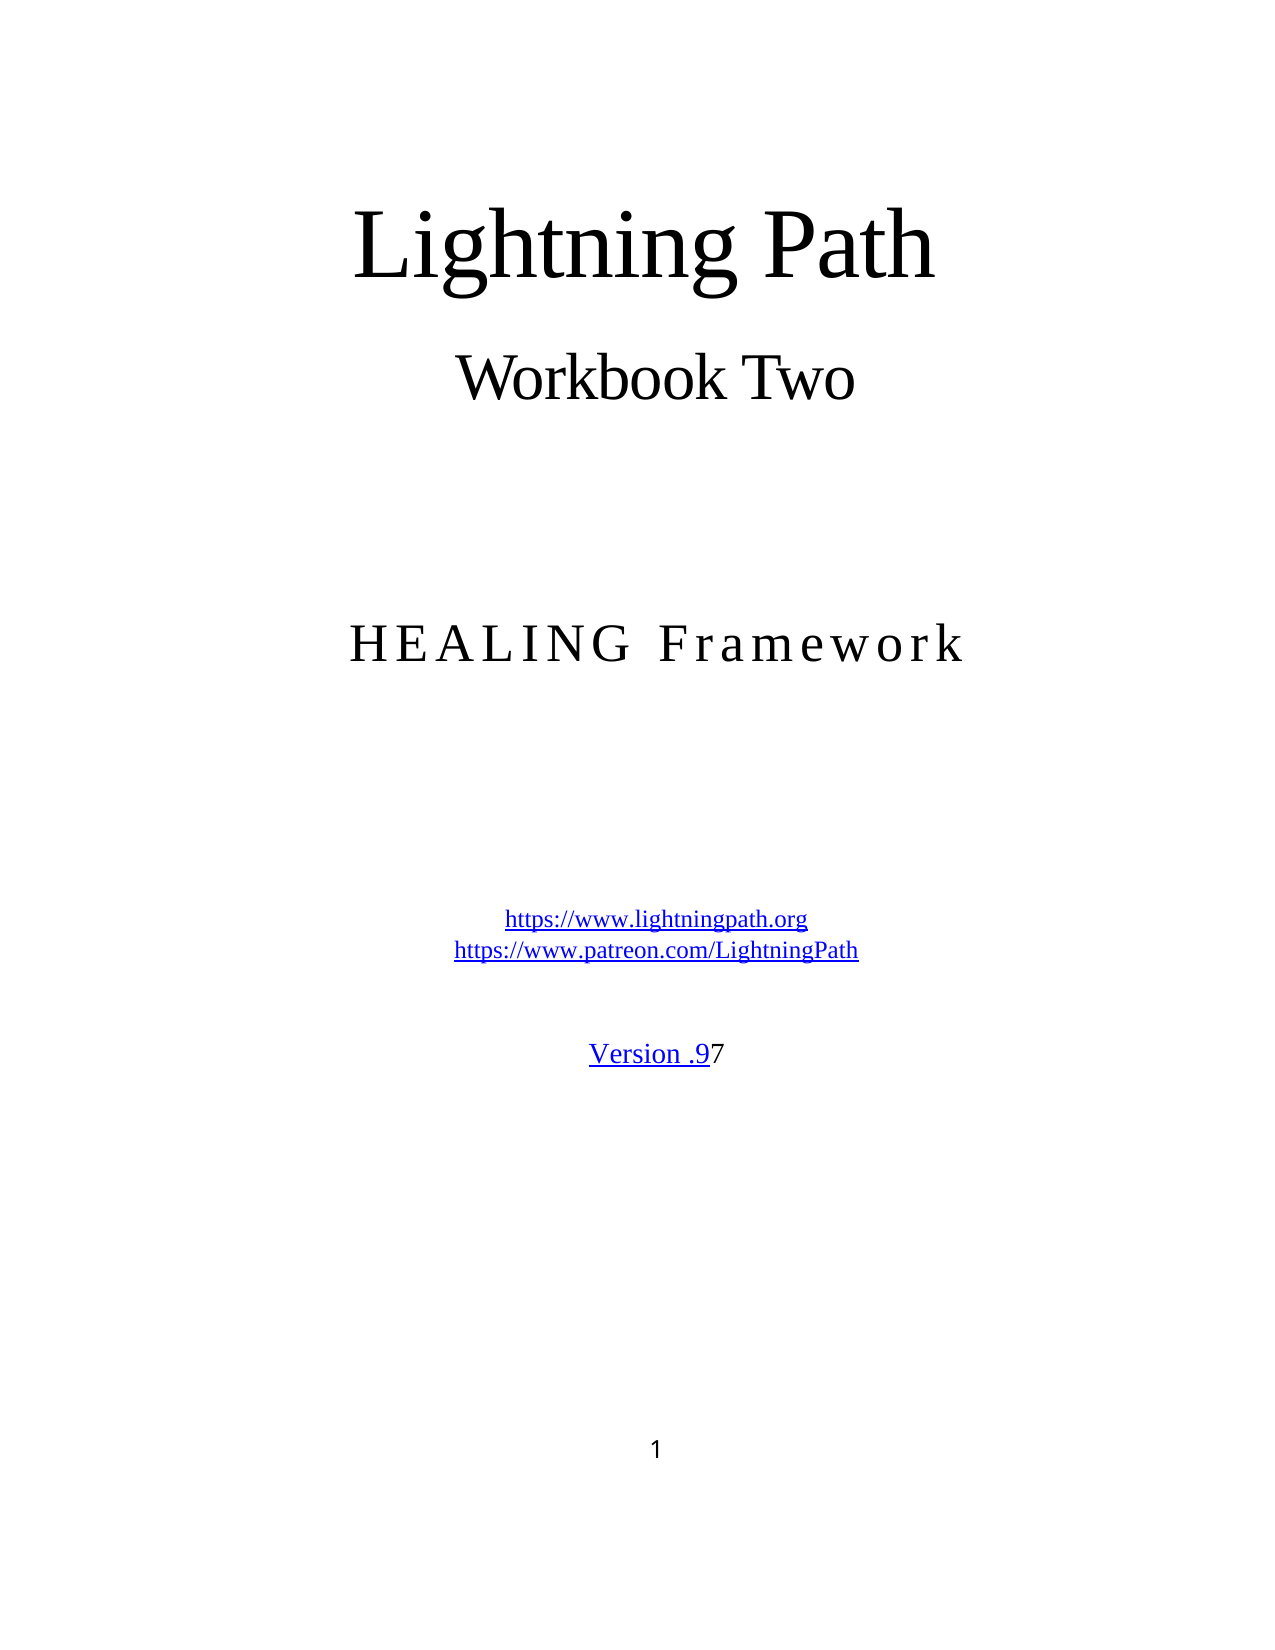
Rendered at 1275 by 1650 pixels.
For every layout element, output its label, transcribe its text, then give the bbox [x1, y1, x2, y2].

text https://www.lightningpath.org https://www.patreon.com/LightningPath [187, 904, 1125, 964]
title HEALING Framework [187, 611, 1125, 673]
text Version .97 [187, 1036, 1125, 1069]
title Lightning Path Workbook Two [187, 184, 1125, 414]
